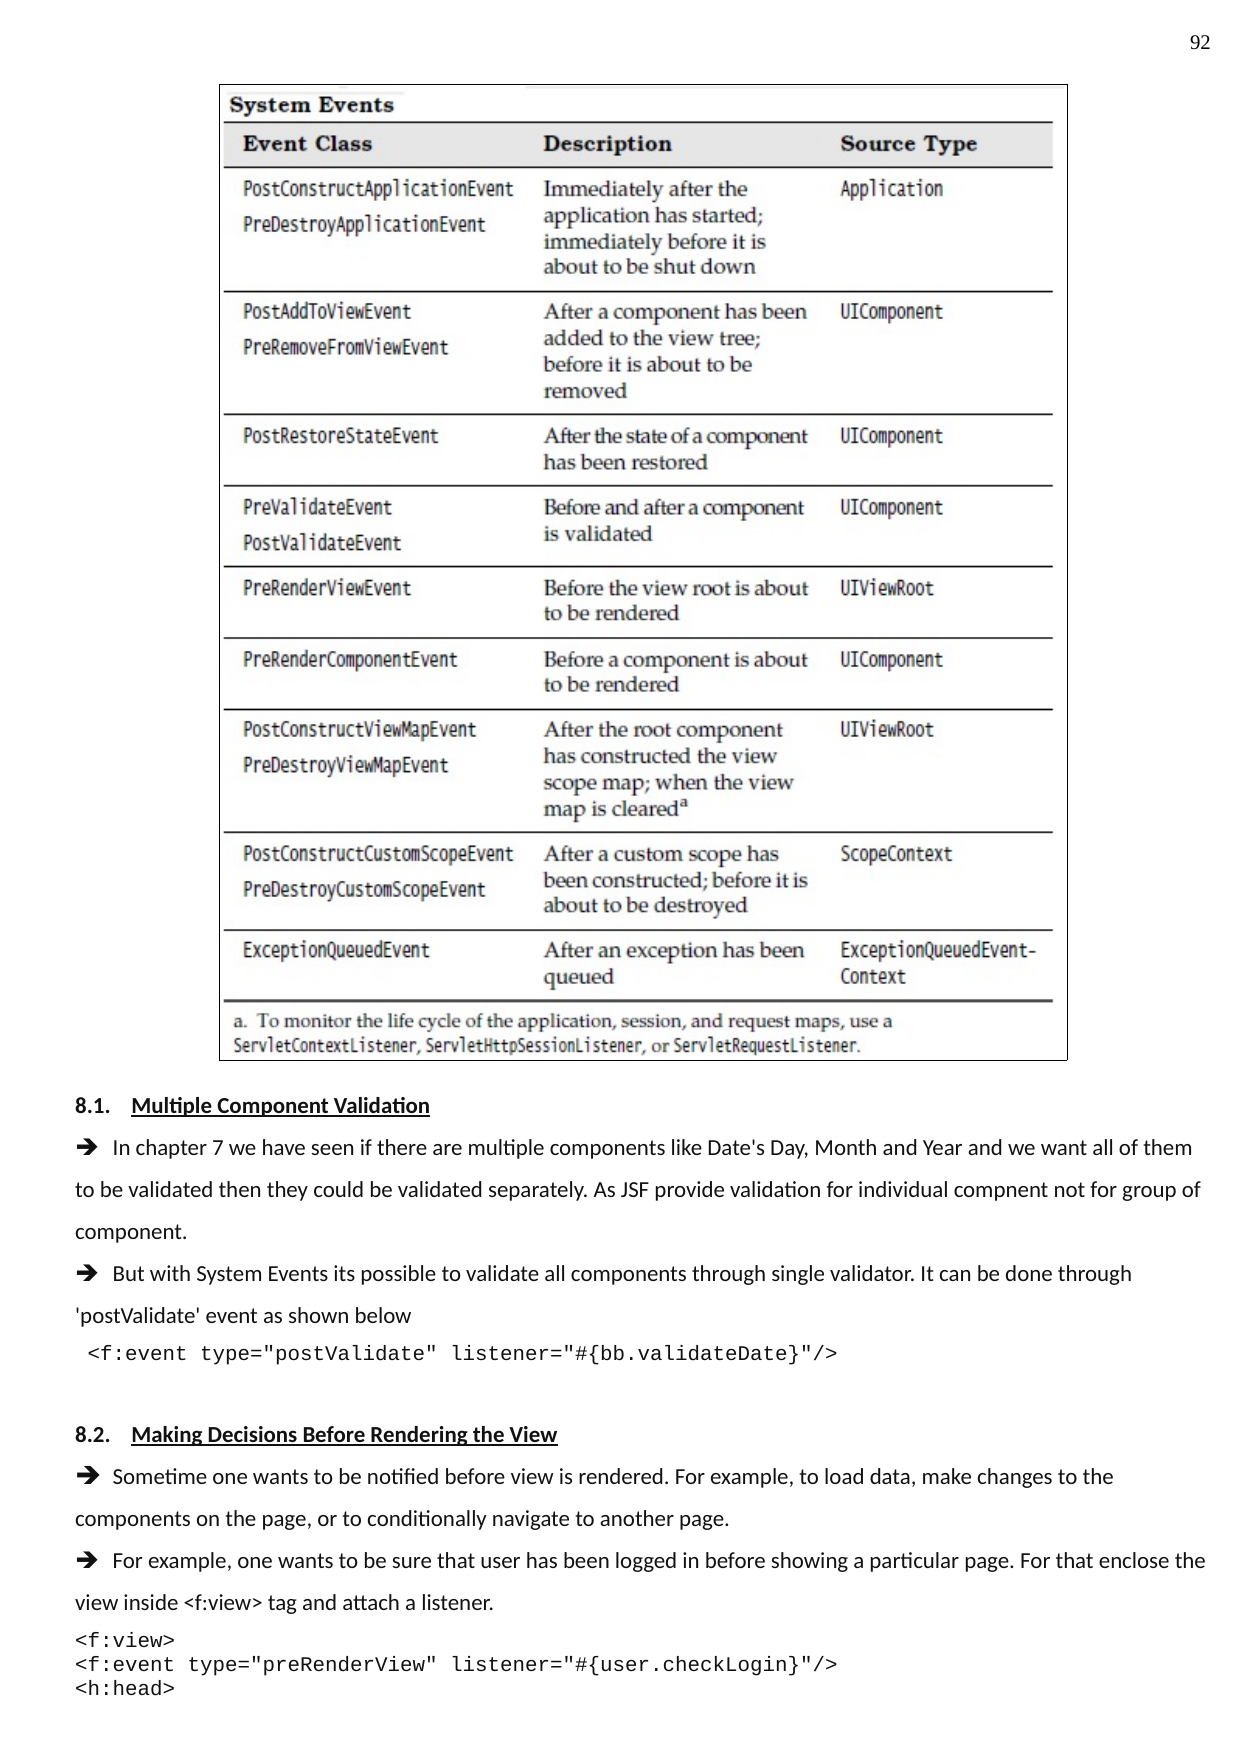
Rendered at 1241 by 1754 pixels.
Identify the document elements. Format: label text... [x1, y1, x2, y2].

text <f:event type="preRenderView" listener="#{user.checkLogin}"/> [75, 1654, 1211, 1677]
list In chapter 7 we have seen if there are multiple components like Date's Day, Month and Year and we want all of them to be validated then they could be validated separately. As JSF provide validation for individual compnent not for group of component. [75, 1133, 1211, 1245]
text 8.1. Multiple Component Validation [75, 1091, 1211, 1119]
list But with System Events its possible to validate all components through single validator. It can be done through 'postValidate' event as shown below [75, 1259, 1211, 1329]
picture [221, 86, 1064, 1057]
list Sometime one wants to be notified before view is rendered. For example, to load data, make changes to the components on the page, or to conditionally navigate to another page. [75, 1462, 1211, 1532]
list For example, one wants to be sure that user has been logged in before showing a particular page. For that enclose the view inside <f:view> tag and attach a listener. [75, 1546, 1211, 1616]
text <h:head> [75, 1677, 1211, 1701]
text <f:view> [75, 1630, 1211, 1654]
list 8.2. Making Decisions Before Rendering the View [75, 1420, 1211, 1448]
text <f:event type="postValidate" listener="#{bb.validateDate}"/> [75, 1343, 1211, 1367]
